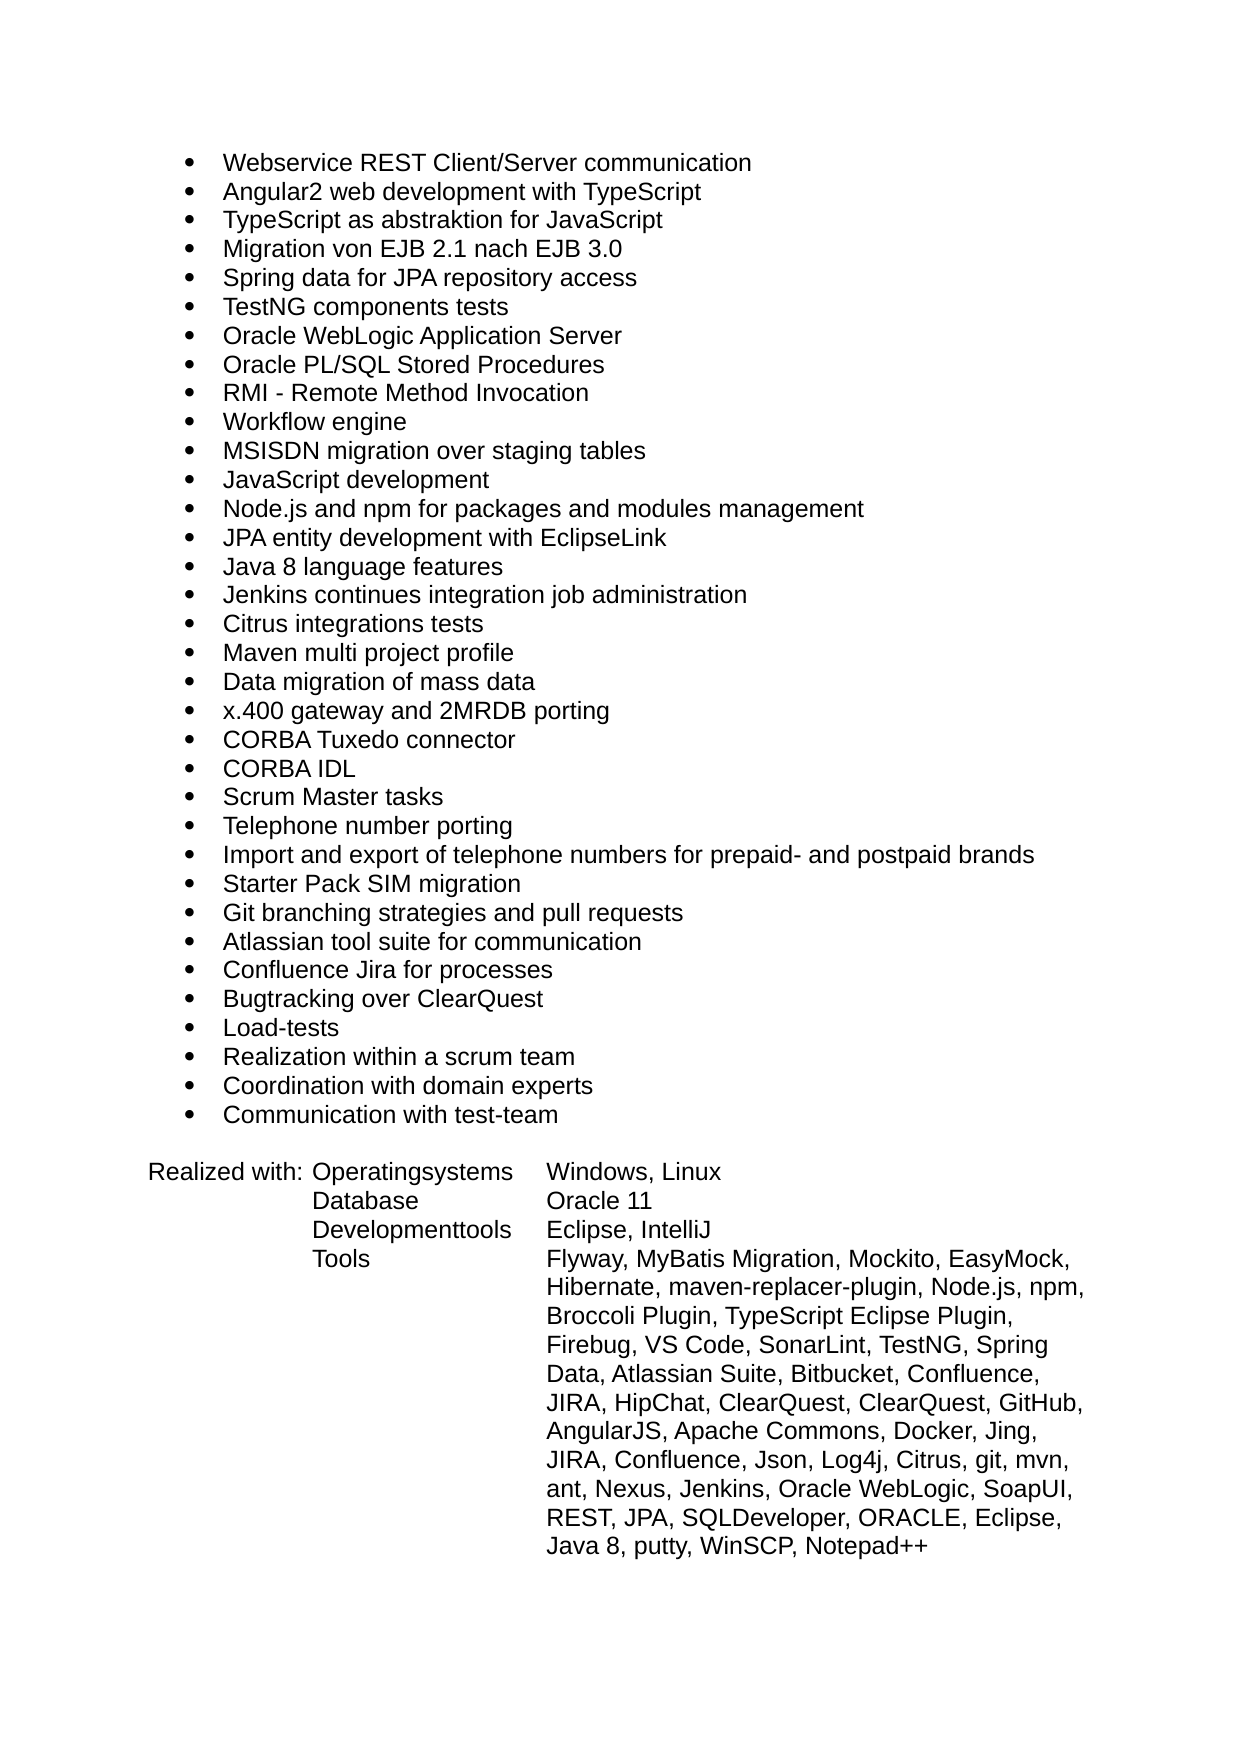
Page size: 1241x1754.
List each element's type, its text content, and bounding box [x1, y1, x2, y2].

list TestNG components tests [185, 292, 1104, 321]
list Java 8 language features [185, 552, 1104, 580]
list Git branching strategies and pull requests [185, 898, 1104, 927]
list Coordination with domain experts [185, 1071, 1104, 1100]
list Maven multi project profile [185, 638, 1104, 667]
list TypeScript as abstraktion for JavaScript [185, 205, 1104, 234]
list Bugtracking over ClearQuest [185, 984, 1104, 1013]
table_cell Developmenttools Tools [309, 1215, 543, 1560]
list Oracle PL/SQL Stored Procedures [185, 349, 1104, 378]
list x.400 gateway and 2MRDB porting [185, 696, 1104, 725]
table_cell Database [309, 1186, 543, 1215]
list JavaScript development [185, 465, 1104, 494]
table_cell [145, 1186, 309, 1215]
list Communication with test-team [185, 1100, 1104, 1129]
list Atlassian tool suite for communication [185, 927, 1104, 956]
list RMI - Remote Method Invocation [185, 378, 1104, 407]
list Migration von EJB 2.1 nach EJB 3.0 [185, 234, 1104, 263]
list Angular2 web development with TypeScript [185, 176, 1104, 205]
table_header Operatingsystems [309, 1158, 543, 1186]
table_cell Oracle 11 [543, 1186, 1089, 1215]
list Spring data for JPA repository access [185, 263, 1104, 292]
list Workflow engine [185, 407, 1104, 436]
list Scrum Master tasks [185, 782, 1104, 811]
list CORBA IDL [185, 753, 1104, 782]
table_header Realized with: [145, 1158, 309, 1186]
list CORBA Tuxedo connector [185, 725, 1104, 753]
list Confluence Jira for processes [185, 956, 1104, 984]
list Node.js and npm for packages and modules management [185, 494, 1104, 523]
list Realization within a scrum team [185, 1042, 1104, 1071]
list Citrus integrations tests [185, 609, 1104, 638]
list Webservice REST Client/Server communication [185, 148, 1104, 176]
list Jenkins continues integration job administration [185, 580, 1104, 609]
list Telephone number porting [185, 811, 1104, 840]
list Load-tests [185, 1013, 1104, 1042]
list Import and export of telephone numbers for prepaid- and postpaid brands [185, 840, 1104, 869]
list Data migration of mass data [185, 667, 1104, 696]
list JPA entity development with EclipseLink [185, 523, 1104, 552]
list Starter Pack SIM migration [185, 869, 1104, 898]
list Oracle WebLogic Application Server [185, 321, 1104, 349]
table_cell [145, 1215, 309, 1560]
table_header Windows, Linux [543, 1158, 1089, 1186]
table_cell Eclipse, IntelliJ Flyway, MyBatis Migration, Mockito, EasyMock, Hibernate, maven-replacer-plugin, Node.js, npm, Broccoli Plugin, TypeScript Eclipse Plugin, Firebug, VS Code, SonarLint, TestNG, Spring Data, Atlassian Suite, Bitbucket, Confluence, JIRA, HipChat, ClearQuest, ClearQuest, GitHub, AngularJS, Apache Commons, Docker, Jing, JIRA, Confluence, Json, Log4j, Citrus, git, mvn, ant, Nexus, Jenkins, Oracle WebLogic, SoapUI, REST, JPA, SQLDeveloper, ORACLE, Eclipse, Java 8, putty, WinSCP, Notepad++ [543, 1215, 1089, 1560]
list MSISDN migration over staging tables [185, 436, 1104, 465]
